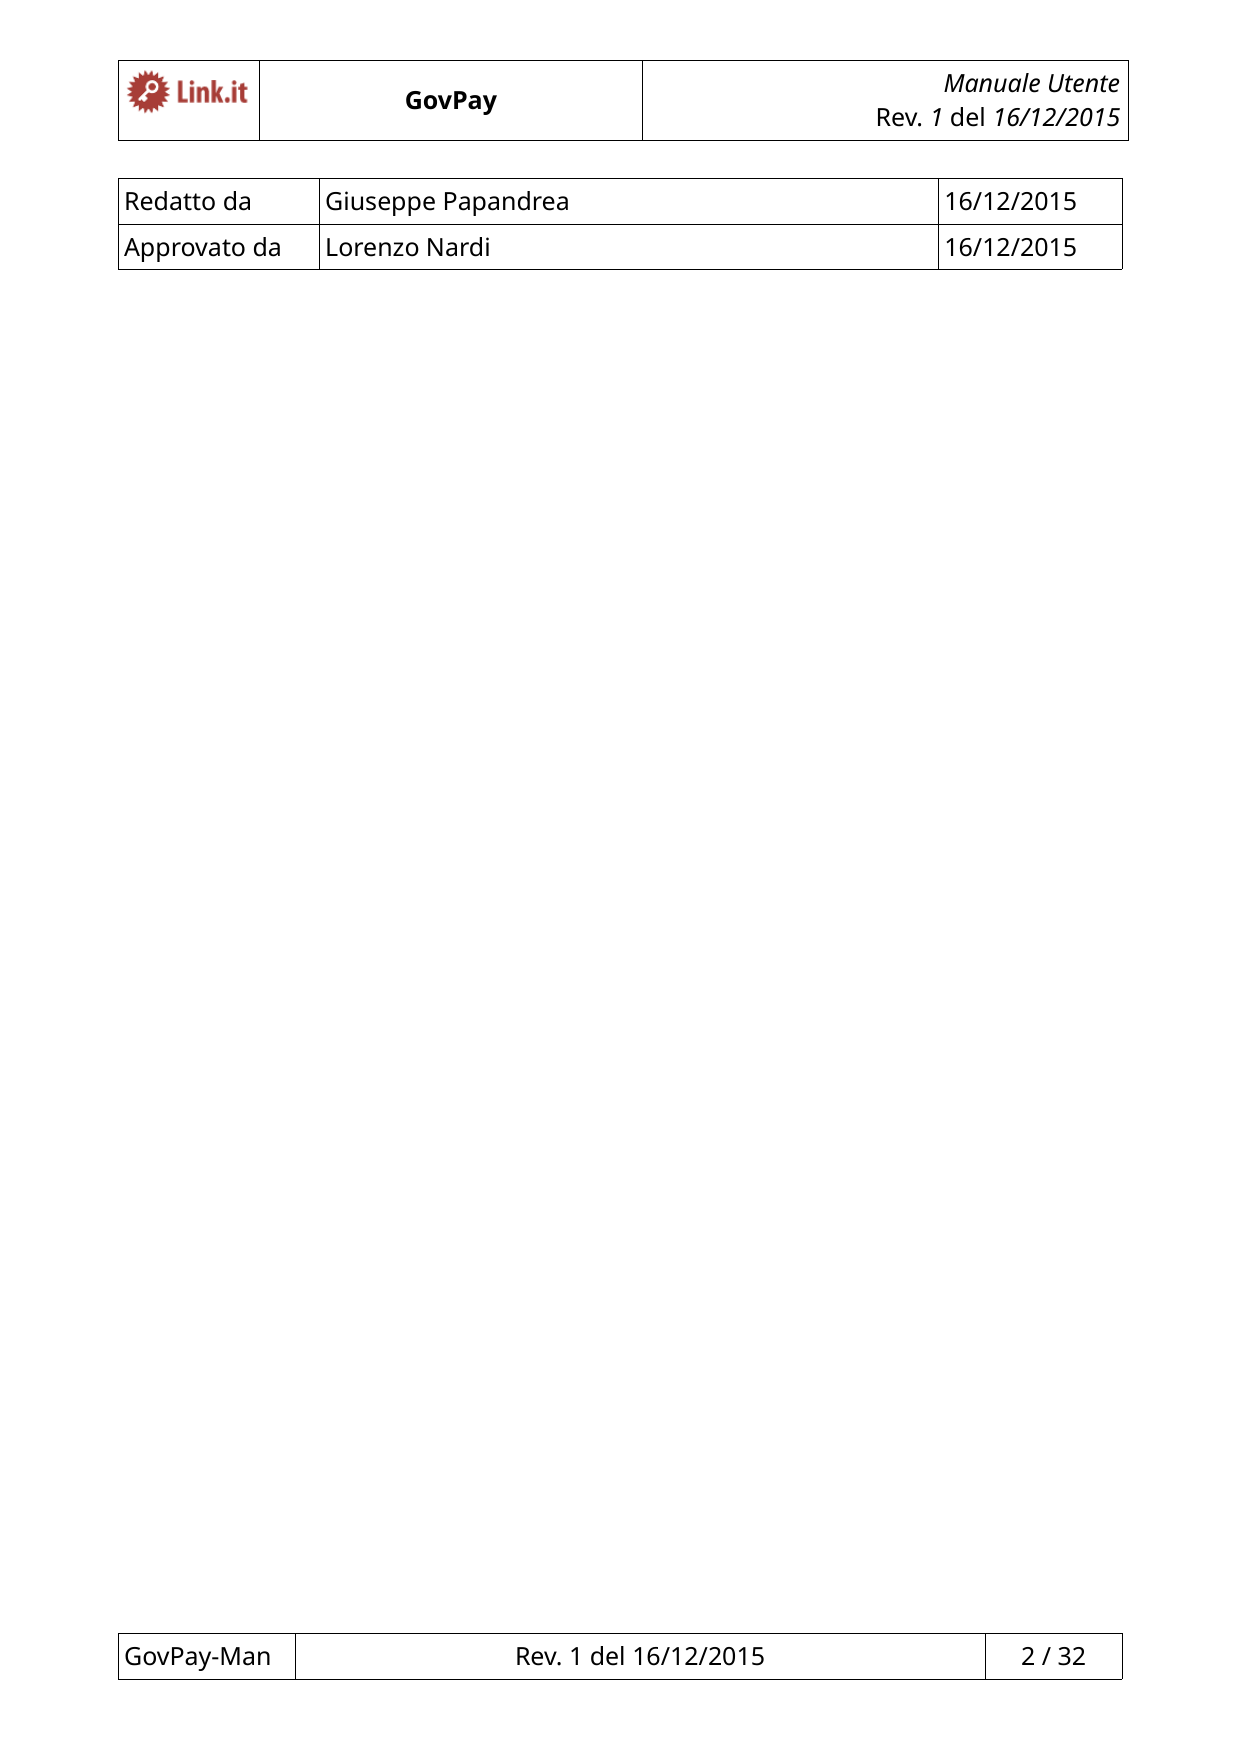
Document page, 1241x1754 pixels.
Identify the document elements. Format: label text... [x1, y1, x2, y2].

table_header 16/12/2015 [939, 179, 1122, 223]
table_cell Approvato da [119, 225, 319, 269]
table_cell Lorenzo Nardi [320, 225, 938, 269]
table_header Giuseppe Papandrea [320, 179, 938, 223]
picture [123, 65, 254, 119]
table_header Redatto da [119, 179, 319, 223]
table_cell 16/12/2015 [939, 225, 1122, 269]
